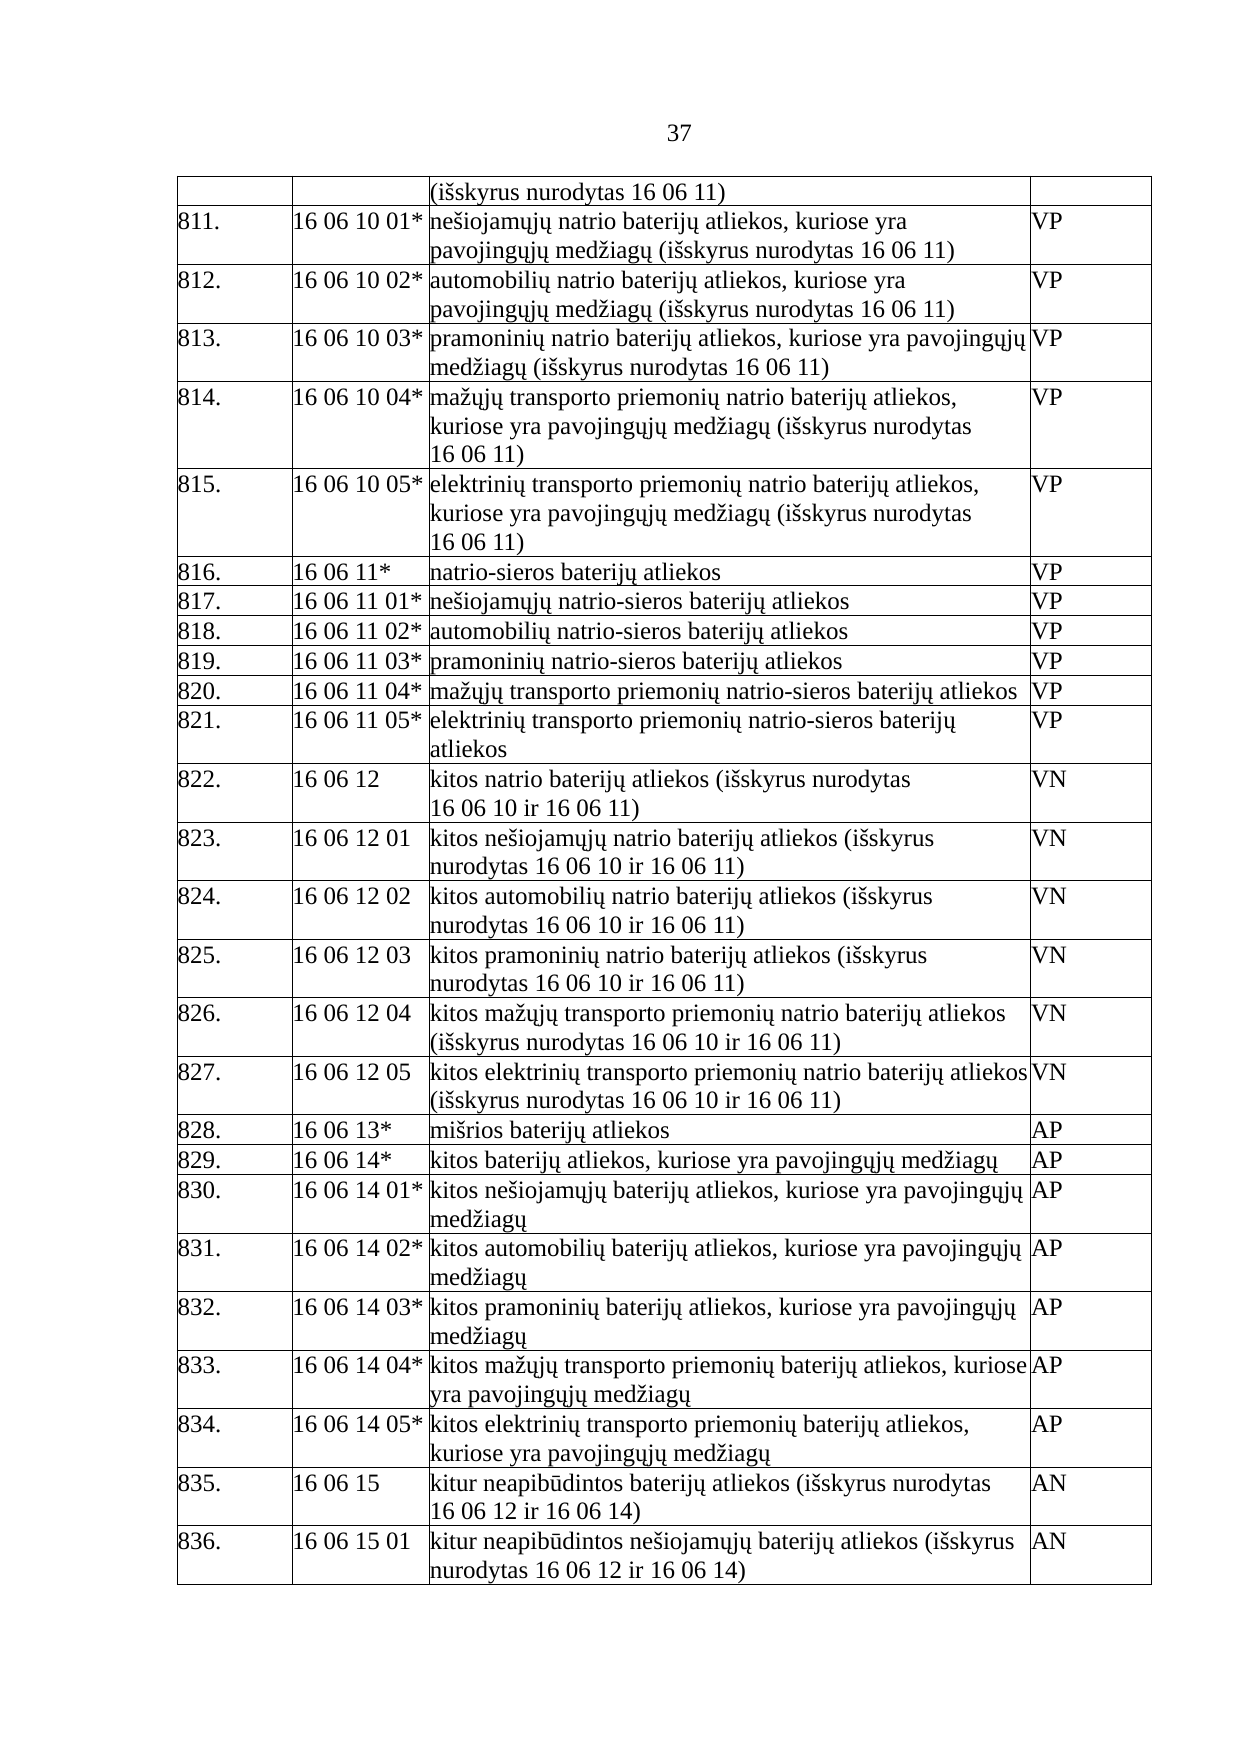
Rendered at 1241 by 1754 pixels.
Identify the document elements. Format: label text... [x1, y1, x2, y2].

table_cell pramoninių natrio baterijų atliekos, kuriose yra pavojingųjų medžiagų (išskyrus nurodytas 16 06 11) [430, 324, 1030, 381]
table_cell mažųjų transporto priemonių natrio-sieros baterijų atliekos [430, 676, 1030, 704]
table_cell kitur neapibūdintos baterijų atliekos (išskyrus nurodytas 16 06 12 ir 16 06 14) [430, 1468, 1030, 1525]
table_cell VN [1031, 940, 1151, 997]
table_cell kitos pramoninių baterijų atliekos, kuriose yra pavojingųjų medžiagų [430, 1292, 1030, 1349]
table_cell [178, 1526, 292, 1584]
table_cell [180, 1307, 186, 1314]
table_cell 16 06 11 03* [293, 646, 429, 675]
table_cell 16 06 10 05* [293, 469, 429, 556]
table_cell 16 06 12 [293, 764, 429, 822]
table_cell [180, 1541, 186, 1548]
table_cell VP [1031, 206, 1151, 264]
table_cell kitos elektrinių transporto priemonių natrio baterijų atliekos (išskyrus nurodytas 16 06 10 ir 16 06 11) [430, 1057, 1030, 1114]
table_cell kitos nešiojamųjų natrio baterijų atliekos (išskyrus nurodytas 16 06 10 ir 16 06 11) [430, 823, 1030, 880]
table_cell [180, 838, 186, 845]
table_cell 16 06 12 03 [293, 940, 429, 997]
table_cell mažųjų transporto priemonių natrio baterijų atliekos, kuriose yra pavojingųjų medžiagų (išskyrus nurodytas 16 06 11) [430, 382, 1030, 468]
table_cell VN [1031, 998, 1151, 1056]
table_cell [178, 382, 292, 468]
table_cell [180, 1013, 186, 1020]
table_cell VN [1031, 881, 1151, 939]
table_cell [1031, 177, 1151, 205]
table_cell AP [1031, 1292, 1151, 1349]
table_cell kitos automobilių baterijų atliekos, kuriose yra pavojingųjų medžiagų [430, 1234, 1030, 1291]
table_cell 16 06 15 01 [293, 1526, 429, 1584]
table_cell 16 06 14* [293, 1145, 429, 1174]
table_cell 16 06 13* [293, 1115, 429, 1144]
table_cell kitos automobilių natrio baterijų atliekos (išskyrus nurodytas 16 06 10 ir 16 06 11) [430, 881, 1030, 939]
table_cell VP [1031, 706, 1151, 763]
table_cell 16 06 14 05* [293, 1409, 429, 1467]
table_cell [178, 940, 292, 997]
table_cell VN [1031, 823, 1151, 880]
table_cell [180, 661, 186, 668]
table_cell 16 06 12 05 [293, 1057, 429, 1114]
table_cell AP [1031, 1115, 1151, 1144]
table_cell 16 06 10 03* [293, 324, 429, 381]
table_cell VN [1031, 764, 1151, 822]
table_cell [180, 1160, 186, 1167]
table_cell VP [1031, 382, 1151, 468]
table_cell mišrios baterijų atliekos [430, 1115, 1030, 1144]
table_cell AP [1031, 1234, 1151, 1291]
table_cell 16 06 12 04 [293, 998, 429, 1056]
table_cell VP [1031, 616, 1151, 645]
table_cell VN [1031, 1057, 1151, 1114]
table_cell 16 06 10 04* [293, 382, 429, 468]
table_cell [178, 1292, 292, 1349]
table_cell 16 06 11* [293, 557, 429, 585]
table_cell 16 06 15 [293, 1468, 429, 1525]
table_cell kitos pramoninių natrio baterijų atliekos (išskyrus nurodytas 16 06 10 ir 16 06 11) [430, 940, 1030, 997]
table_cell VP [1031, 324, 1151, 381]
table_cell [293, 177, 429, 205]
table_cell [180, 221, 186, 228]
table_cell VP [1031, 586, 1151, 615]
table_cell [178, 1468, 292, 1525]
table_cell [178, 177, 292, 205]
table_cell [180, 955, 186, 962]
table_cell automobilių natrio-sieros baterijų atliekos [430, 616, 1030, 645]
table_cell automobilių natrio baterijų atliekos, kuriose yra pavojingųjų medžiagų (išskyrus nurodytas 16 06 11) [430, 265, 1030, 322]
table_cell 16 06 10 02* [293, 265, 429, 322]
table_cell 16 06 14 03* [293, 1292, 429, 1349]
table_cell [180, 691, 186, 698]
table_cell AP [1031, 1175, 1151, 1232]
table_cell nešiojamųjų natrio baterijų atliekos, kuriose yra pavojingųjų medžiagų (išskyrus nurodytas 16 06 11) [430, 206, 1030, 264]
table_cell [178, 265, 292, 322]
table_cell AN [1031, 1468, 1151, 1525]
table_cell VP [1031, 676, 1151, 704]
table_cell [180, 1365, 186, 1372]
table_cell [178, 557, 292, 585]
table_cell [178, 1057, 292, 1114]
table_cell [180, 1248, 186, 1255]
table_cell 16 06 12 01 [293, 823, 429, 880]
table_cell [180, 1424, 186, 1431]
table_cell VP [1031, 469, 1151, 556]
table_cell [178, 1145, 292, 1174]
table_cell [178, 1175, 292, 1232]
table_cell elektrinių transporto priemonių natrio baterijų atliekos, kuriose yra pavojingųjų medžiagų (išskyrus nurodytas 16 06 11) [430, 469, 1030, 556]
table_cell [180, 397, 186, 404]
table_cell 16 06 14 01* [293, 1175, 429, 1232]
table_cell 16 06 10 01* [293, 206, 429, 264]
table_cell [180, 601, 186, 608]
table_cell 16 06 11 05* [293, 706, 429, 763]
table_cell [178, 646, 292, 675]
table_cell kitos natrio baterijų atliekos (išskyrus nurodytas 16 06 10 ir 16 06 11) [430, 764, 1030, 822]
table_cell [180, 280, 186, 287]
table_cell [178, 881, 292, 939]
table_cell pramoninių natrio-sieros baterijų atliekos [430, 646, 1030, 675]
table_cell [180, 1483, 186, 1490]
table_cell [180, 1072, 186, 1079]
table_cell kitos nešiojamųjų baterijų atliekos, kuriose yra pavojingųjų medžiagų [430, 1175, 1030, 1232]
table_cell [178, 616, 292, 645]
table_cell kitos mažųjų transporto priemonių baterijų atliekos, kuriose yra pavojingųjų medžiagų [430, 1351, 1030, 1408]
table_cell [178, 586, 292, 615]
table_cell [180, 1190, 186, 1197]
table_cell 16 06 14 02* [293, 1234, 429, 1291]
table_cell [178, 1234, 292, 1291]
table_cell 16 06 11 02* [293, 616, 429, 645]
table_cell [180, 572, 186, 579]
table_cell AP [1031, 1351, 1151, 1408]
table_cell [180, 631, 186, 638]
table_cell [180, 484, 186, 491]
table_cell AP [1031, 1145, 1151, 1174]
table_cell [178, 1115, 292, 1144]
table_cell VP [1031, 265, 1151, 322]
table_cell (išskyrus nurodytas 16 06 11) [430, 177, 1030, 205]
table_cell kitos mažųjų transporto priemonių natrio baterijų atliekos (išskyrus nurodytas 16 06 10 ir 16 06 11) [430, 998, 1030, 1056]
table_cell [180, 338, 186, 345]
table_cell 16 06 12 02 [293, 881, 429, 939]
table_cell 16 06 14 04* [293, 1351, 429, 1408]
table_cell [180, 779, 186, 786]
table_cell 16 06 11 04* [293, 676, 429, 704]
table_cell [178, 1409, 292, 1467]
table_cell [178, 324, 292, 381]
table_cell [178, 823, 292, 880]
table_cell kitur neapibūdintos nešiojamųjų baterijų atliekos (išskyrus nurodytas 16 06 12 ir 16 06 14) [430, 1526, 1030, 1584]
table_cell VP [1031, 557, 1151, 585]
table_cell [180, 896, 186, 903]
table_cell [180, 720, 186, 727]
table_cell 16 06 11 01* [293, 586, 429, 615]
table_cell [178, 206, 292, 264]
table_cell [178, 1351, 292, 1408]
table_cell kitos baterijų atliekos, kuriose yra pavojingųjų medžiagų [430, 1145, 1030, 1174]
table_cell [178, 764, 292, 822]
table_cell [178, 998, 292, 1056]
table_cell kitos elektrinių transporto priemonių baterijų atliekos, kuriose yra pavojingųjų medžiagų [430, 1409, 1030, 1467]
table_cell [178, 706, 292, 763]
table_cell AP [1031, 1409, 1151, 1467]
table_cell AN [1031, 1526, 1151, 1584]
table_cell natrio-sieros baterijų atliekos [430, 557, 1030, 585]
table_cell elektrinių transporto priemonių natrio-sieros baterijų atliekos [430, 706, 1030, 763]
table_cell nešiojamųjų natrio-sieros baterijų atliekos [430, 586, 1030, 615]
table_cell VP [1031, 646, 1151, 675]
table_cell [178, 469, 292, 556]
table_cell [180, 1130, 186, 1137]
table_cell [178, 676, 292, 704]
